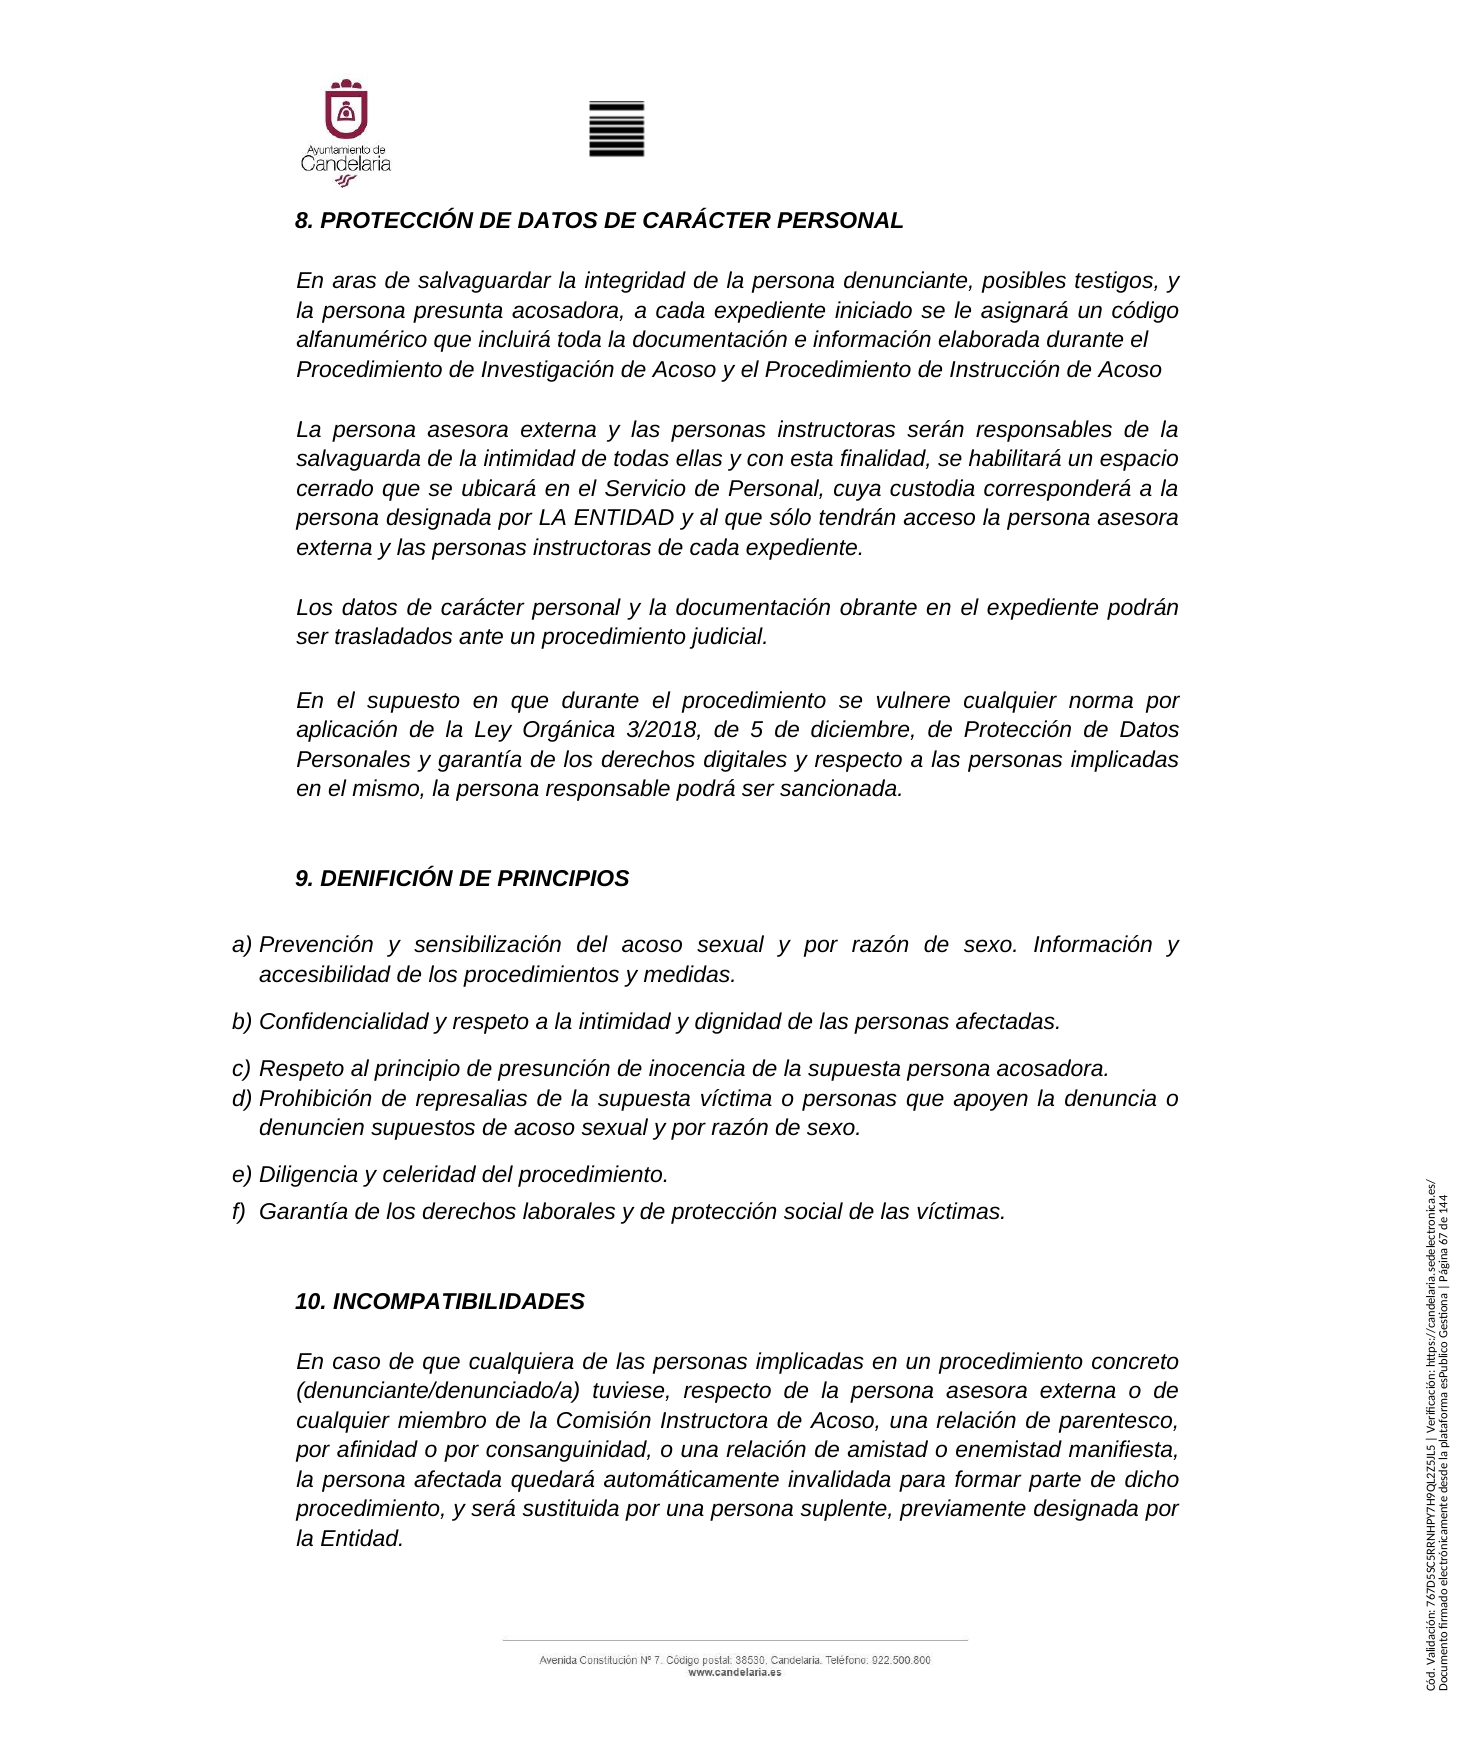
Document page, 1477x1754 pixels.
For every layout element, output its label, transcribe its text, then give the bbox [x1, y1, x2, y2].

subtitle 9. DENIFICIÓN DE PRINCIPIOS [295, 865, 1182, 891]
text Procedimiento de Investigación de Acoso y el Procedimiento de Instrucción de Acoso [296, 356, 1182, 382]
list Confidencialidad y respeto a la intimidad y dignidad de las personas afectadas. [232, 1008, 1182, 1034]
list Garantía de los derechos laborales y de protección social de las víctimas. [232, 1198, 1182, 1225]
list Prevención y sensibilización del acoso sexual y por razón de sexo. Información y accesibilidad de los procedimientos y medidas. [232, 931, 1182, 987]
list Diligencia y celeridad del procedimiento. [232, 1161, 1182, 1188]
subtitle 8. PROTECCIÓN DE DATOS DE CARÁCTER PERSONAL [295, 207, 1182, 233]
text En caso de que cualquiera de las personas implicadas en un procedimiento concreto (denunciante/denunciado/a) tuviese, respecto de la persona asesora externa o de cualquier miembro de la Comisión Instructora de Acoso, una relación de parentesco, por afinidad o por consanguinidad, o una relación de amistad o enemistad manifiesta, la persona afectada quedará automáticamente invalidada para formar parte de dicho procedimiento, y será sustituida por una persona suplente, previamente designada por la Entidad. [296, 1348, 1182, 1551]
text La persona asesora externa y las personas instructoras serán responsables de la salvaguarda de la intimidad de todas ellas y con esta finalidad, se habilitará un espacio cerrado que se ubicará en el Servicio de Personal, cuya custodia corresponderá a la persona designada por LA ENTIDAD y al que sólo tendrán acceso la persona asesora externa y las personas instructoras de cada expediente. [296, 416, 1182, 560]
text Los datos de carácter personal y la documentación obrante en el expediente podrán ser trasladados ante un procedimiento judicial. [296, 593, 1182, 649]
subtitle 10. INCOMPATIBILIDADES [295, 1288, 1182, 1314]
list Respeto al principio de presunción de inocencia de la supuesta persona acosadora. [232, 1055, 1182, 1081]
text En el supuesto en que durante el procedimiento se vulnere cualquier norma por aplicación de la Ley Orgánica 3/2018, de 5 de diciembre, de Protección de Datos Personales y garantía de los derechos digitales y respecto a las personas implicadas en el mismo, la persona responsable podrá ser sancionada. [296, 687, 1182, 802]
list Prohibición de represalias de la supuesta víctima o personas que apoyen la denuncia o denuncien supuestos de acoso sexual y por razón de sexo. [232, 1085, 1182, 1141]
text En aras de salvaguardar la integridad de la persona denunciante, posibles testigos, y la persona presunta acosadora, a cada expediente iniciado se le asignará un código alfanumérico que incluirá toda la documentación e información elaborada durante el [296, 267, 1182, 352]
